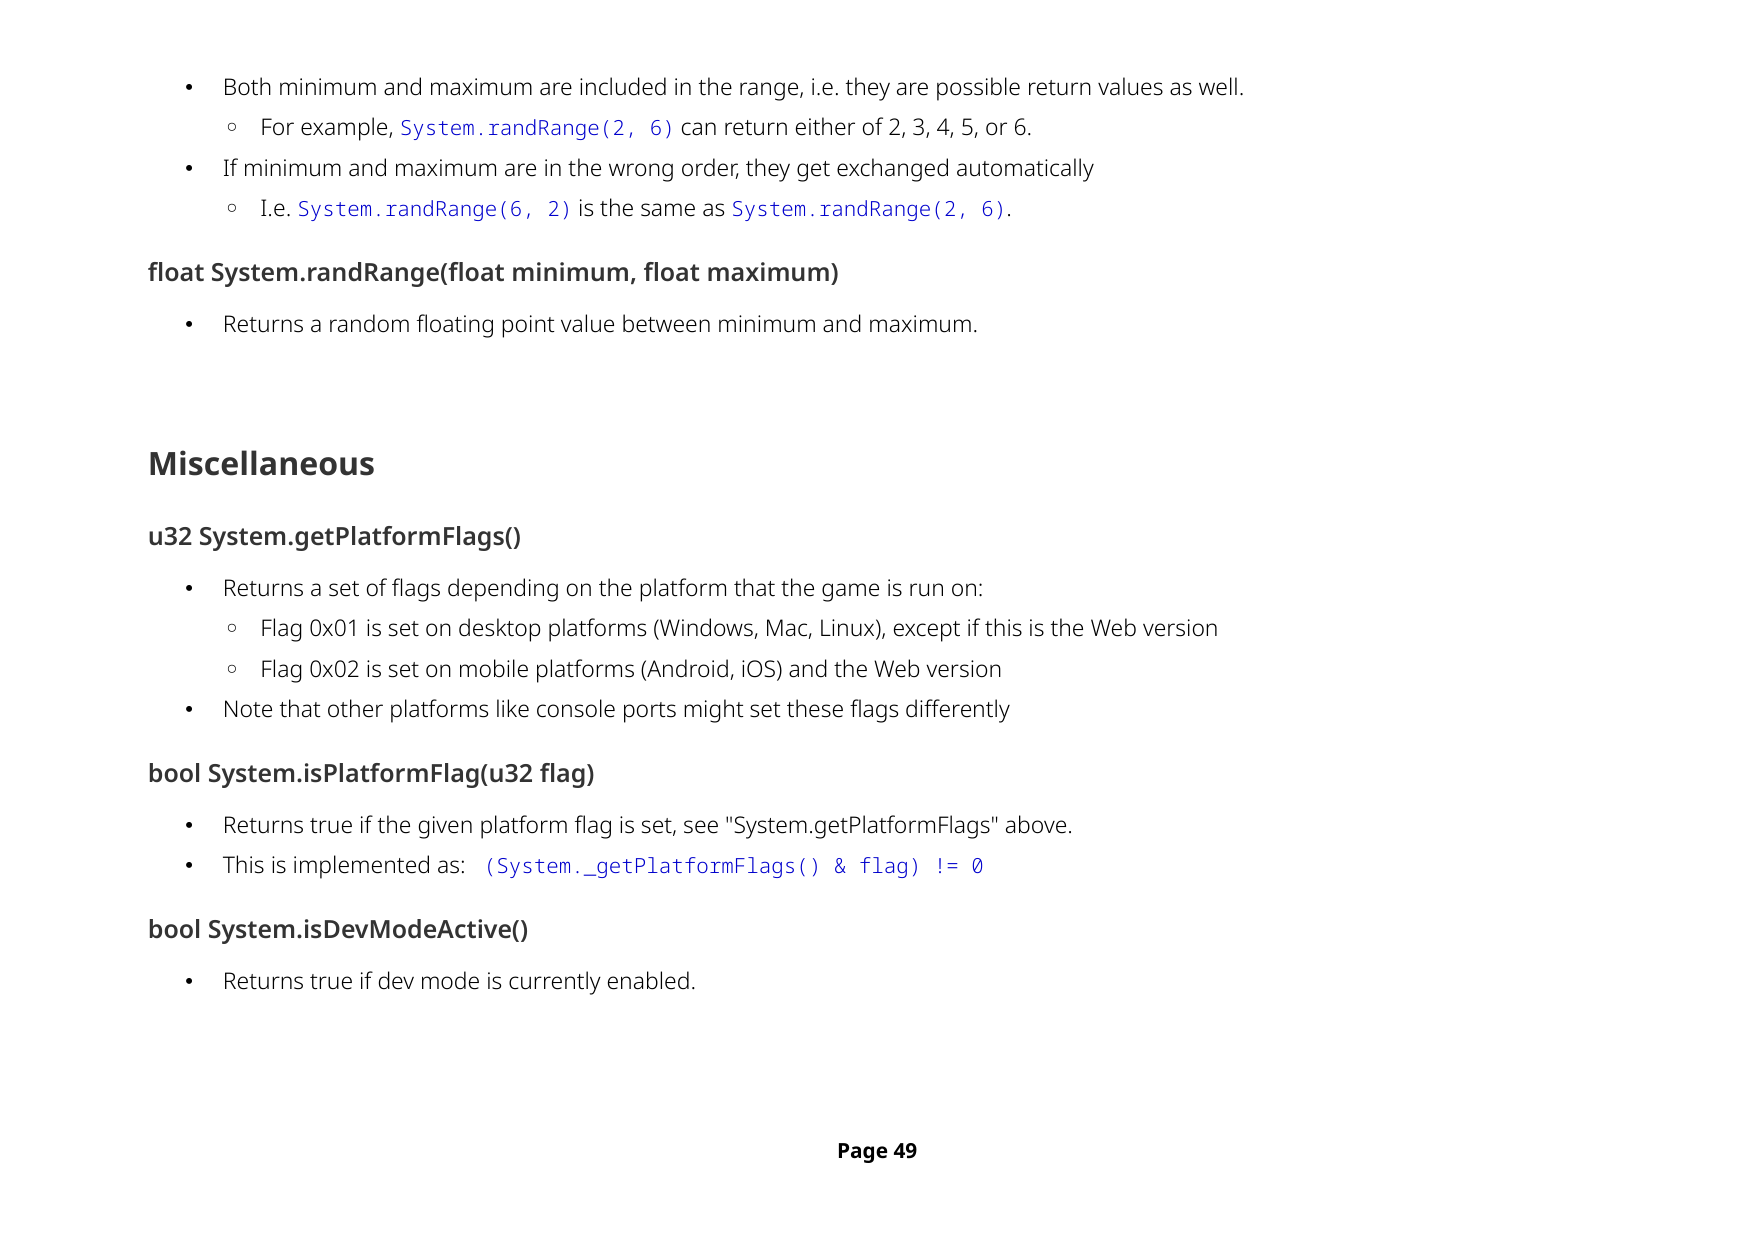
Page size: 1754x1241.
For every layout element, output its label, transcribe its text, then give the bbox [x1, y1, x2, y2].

list Returns a set of flags depending on the platform that the game is run on: [185, 572, 1606, 603]
list Both minimum and maximum are included in the range, i.e. they are possible return values as well. [185, 71, 1606, 102]
subtitle float System.randRange(float minimum, float maximum) [148, 254, 1606, 289]
subtitle bool System.isPlatformFlag(u32 flag) [148, 755, 1606, 789]
list Returns true if the given platform flag is set, see "System.getPlatformFlags" above. [185, 809, 1606, 840]
list Flag 0x01 is set on desktop platforms (Windows, Mac, Linux), except if this is the Web version [223, 612, 1606, 643]
list I.e. System.randRange(6, 2) is the same as System.randRange(2, 6). [223, 192, 1606, 223]
list For example, System.randRange(2, 6) can return either of 2, 3, 4, 5, or 6. [223, 111, 1606, 142]
list Flag 0x02 is set on mobile platforms (Android, iOS) and the Web version [223, 652, 1606, 684]
list Returns true if dev mode is currently enabled. [185, 965, 1606, 996]
subtitle u32 System.getPlatformFlags() [148, 518, 1606, 552]
list Note that other platforms like console ports might set these flags differently [185, 693, 1606, 724]
subtitle Miscellaneous [148, 441, 1606, 484]
list If minimum and maximum are in the wrong order, they get exchanged automatically [185, 152, 1606, 183]
list This is implemented as: (System._getPlatformFlags() & flag) != 0 [185, 849, 1606, 880]
list Returns a random floating point value between minimum and maximum. [185, 308, 1606, 339]
subtitle bool System.isDevModeActive() [148, 912, 1606, 946]
